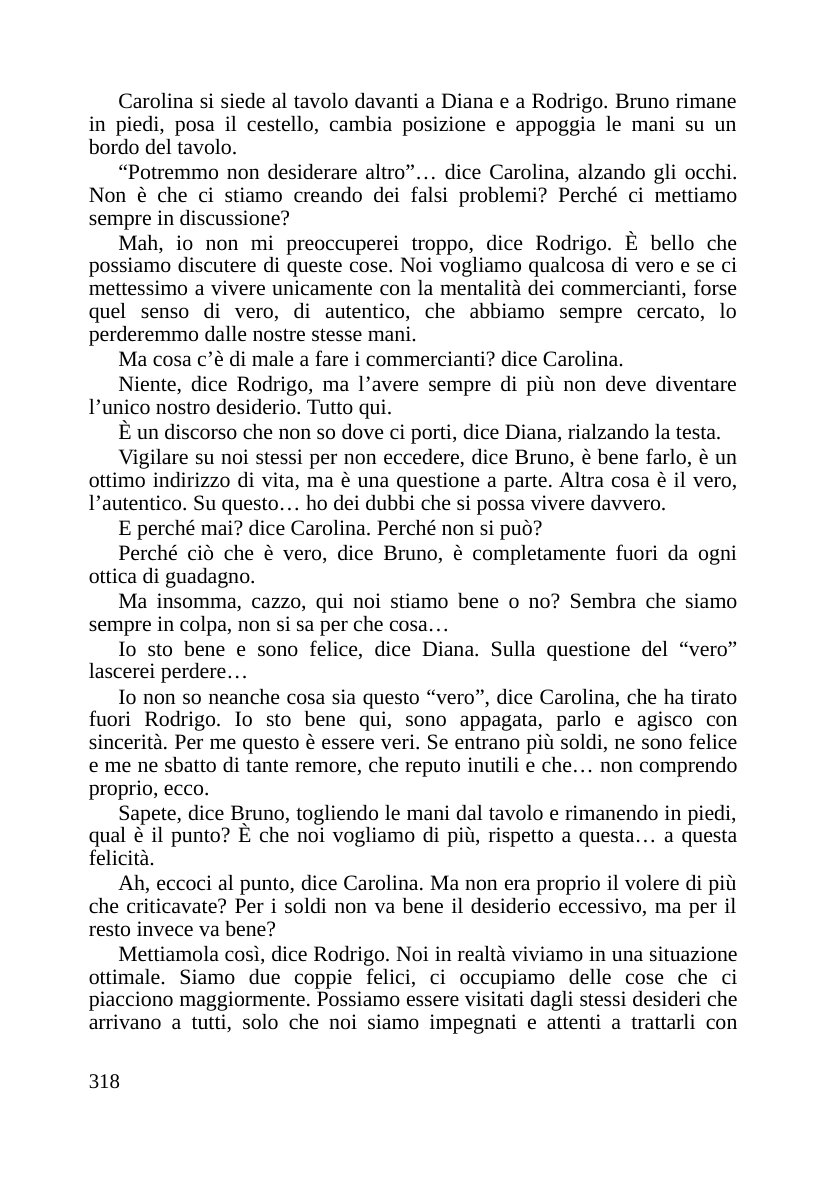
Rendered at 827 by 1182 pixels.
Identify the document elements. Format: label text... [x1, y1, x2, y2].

text Ma insomma, cazzo, qui noi stiamo bene o no? Sembra che siamo sempre in colpa, non si sa per che cosa… [88, 588, 738, 636]
text Mettiamola così, dice Rodrigo. Noi in realtà viviamo in una situazione ottimale. Siamo due coppie felici, ci occupiamo delle cose che ci piacciono maggiormente. Possiamo essere visitati dagli stessi desideri che arrivano a tutti, solo che noi siamo impegnati e attenti a trattarli con [88, 941, 738, 1034]
text Sapete, dice Bruno, togliendo le mani dal tavolo e rimanendo in piedi, qual è il punto? È che noi vogliamo di più, rispetto a questa… a questa felicità. [88, 800, 738, 870]
text Ah, eccoci al punto, dice Carolina. Ma non era proprio il volere di più che criticavate? Per i soldi non va bene il desiderio eccessivo, ma per il resto invece va bene? [88, 870, 738, 941]
text È un discorso che non so dove ci porti, dice Diana, rialzando la testa. [88, 419, 738, 444]
text Perché ciò che è vero, dice Bruno, è completamente fuori da ogni ottica di guadagno. [88, 540, 738, 588]
text Carolina si siede al tavolo davanti a Diana e a Rodrigo. Bruno rimane in piedi, posa il cestello, cambia posizione e appoggia le mani su un bordo del tavolo. [88, 88, 738, 159]
text E perché mai? dice Carolina. Perché non si può? [88, 515, 738, 540]
text “Potremmo non desiderare altro”… dice Carolina, alzando gli occhi. Non è che ci stiamo creando dei falsi problemi? Perché ci mettiamo sempre in discussione? [88, 159, 738, 230]
text Ma cosa c’è di male a fare i commercianti? dice Carolina. [88, 346, 738, 371]
text Io sto bene e sono felice, dice Diana. Sulla questione del “vero” lascerei perdere… [88, 636, 738, 684]
text Mah, io non mi preoccuperei troppo, dice Rodrigo. È bello che possiamo discutere di queste cose. Noi vogliamo qualcosa di vero e se ci mettessimo a vivere unicamente con la mentalità dei commercianti, forse quel senso di vero, di autentico, che abbiamo sempre cercato, lo perderemmo dalle nostre stesse mani. [88, 230, 738, 346]
text Niente, dice Rodrigo, ma l’avere sempre di più non deve diventare l’unico nostro desiderio. Tutto qui. [88, 371, 738, 419]
text Vigilare su noi stessi per non eccedere, dice Bruno, è bene farlo, è un ottimo indirizzo di vita, ma è una questione a parte. Altra cosa è il vero, l’autentico. Su questo… ho dei dubbi che si possa vivere davvero. [88, 444, 738, 515]
text Io non so neanche cosa sia questo “vero”, dice Carolina, che ha tirato fuori Rodrigo. Io sto bene qui, sono appagata, parlo e agisco con sincerità. Per me questo è essere veri. Se entrano più soldi, ne sono felice e me ne sbatto di tante remore, che reputo inutili e che… non comprendo proprio, ecco. [88, 684, 738, 800]
